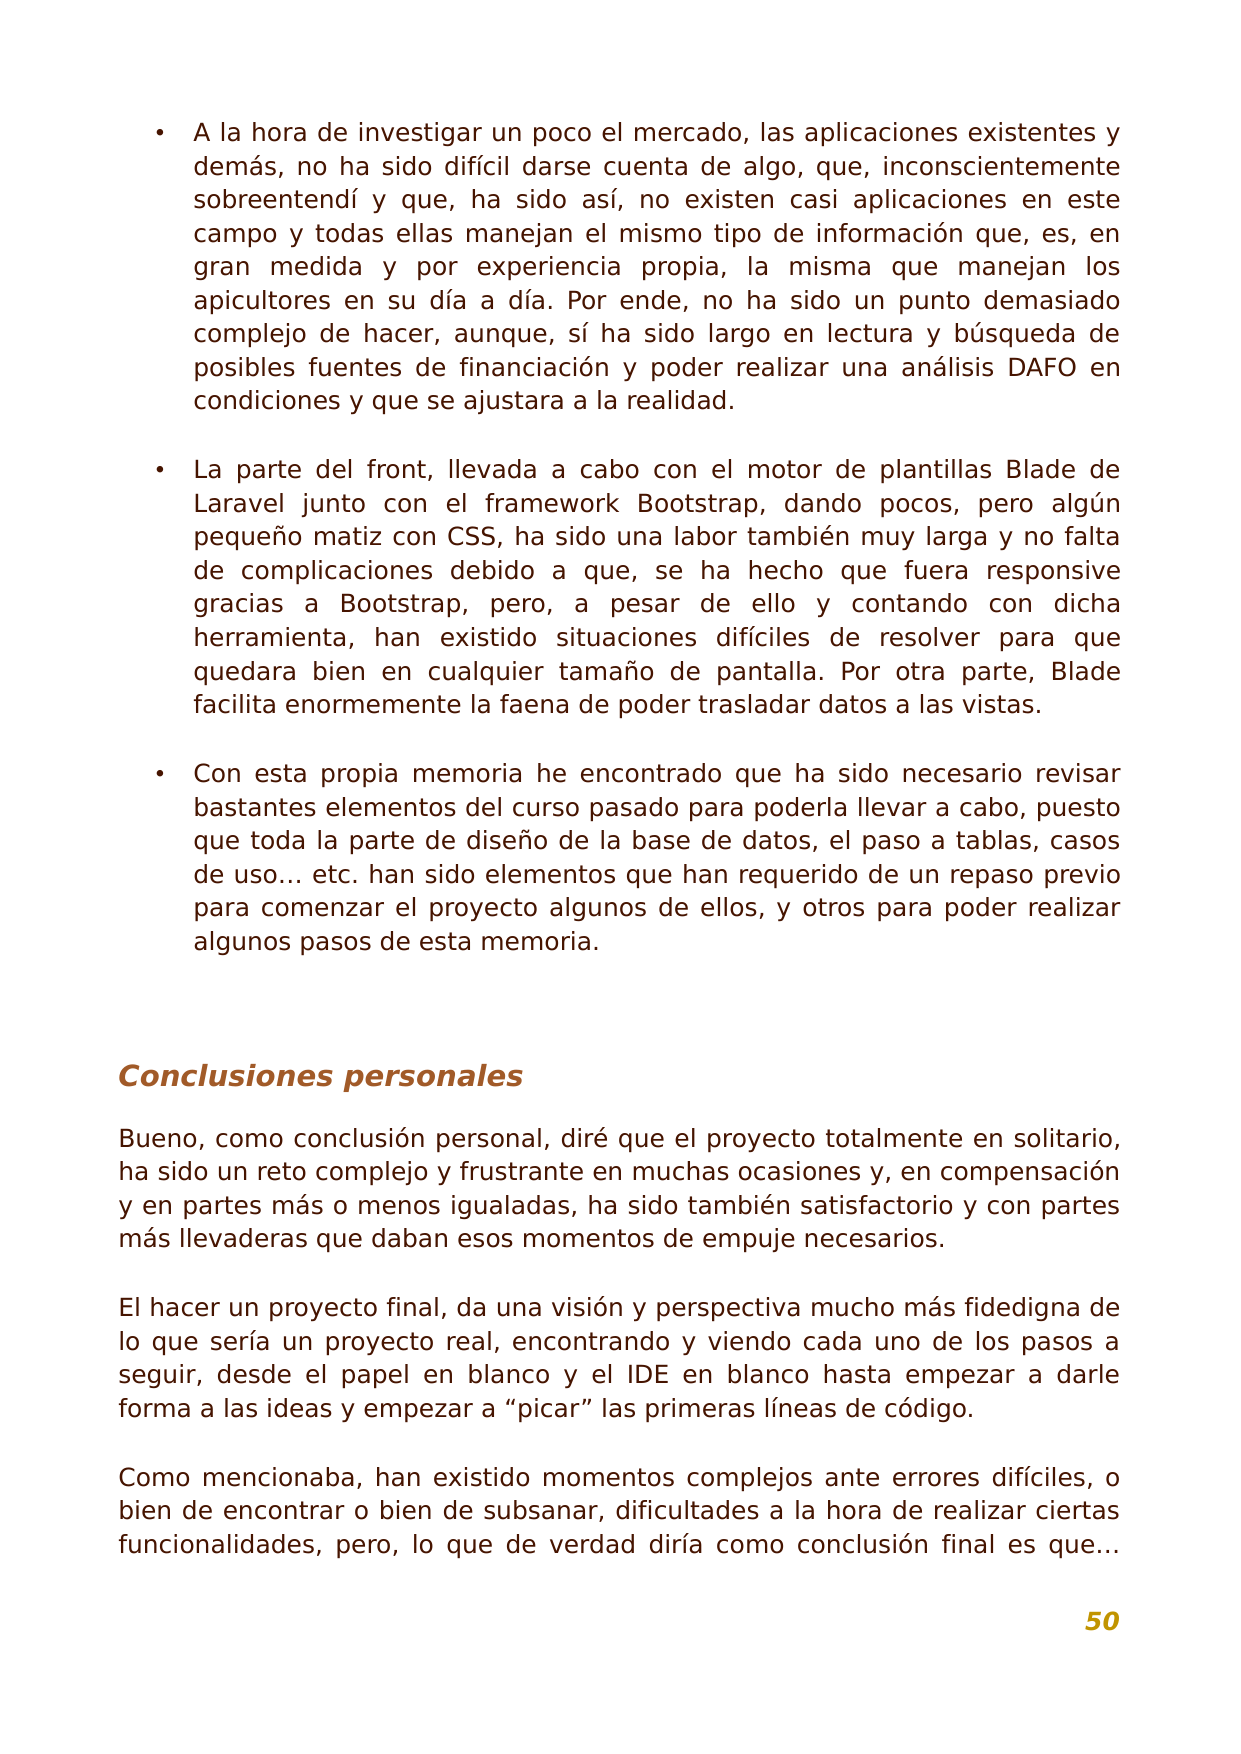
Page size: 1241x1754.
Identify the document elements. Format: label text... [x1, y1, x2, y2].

text Bueno, como conclusión personal, diré que el proyecto totalmente en solitario, ha sido un reto complejo y frustrante en muchas ocasiones y, en compensación y en partes más o menos igualadas, ha sido también satisfactorio y con partes más llevaderas que daban esos momentos de empuje necesarios. [118, 1124, 1122, 1253]
list La parte del front, llevada a cabo con el motor de plantillas Blade de Laravel junto con el framework Bootstrap, dando pocos, pero algún pequeño matiz con CSS, ha sido una labor también muy larga y no falta de complicaciones debido a que, se ha hecho que fuera responsive gracias a Bootstrap, pero, a pesar de ello y contando con dicha herramienta, han existido situaciones difíciles de resolver para que quedara bien en cualquier tamaño de pantalla. Por otra parte, Blade facilita enormemente la faena de poder trasladar datos a las vistas. [156, 455, 1122, 719]
text Como mencionaba, han existido momentos complejos ante errores difíciles, o bien de encontrar o bien de subsanar, dificultades a la hora de realizar ciertas funcionalidades, pero, lo que de verdad diría como conclusión final es que… [118, 1463, 1122, 1559]
list Con esta propia memoria he encontrado que ha sido necesario revisar bastantes elementos del curso pasado para poderla llevar a cabo, puesto que toda la parte de diseño de la base de datos, el paso a tablas, casos de uso… etc. han sido elementos que han requerido de un repaso previo para comenzar el proyecto algunos de ellos, y otros para poder realizar algunos pasos de esta memoria. [156, 759, 1122, 956]
text El hacer un proyecto final, da una visión y perspectiva mucho más fidedigna de lo que sería un proyecto real, encontrando y viendo cada uno de los pasos a seguir, desde el papel en blanco y el IDE en blanco hasta empezar a darle forma a las ideas y empezar a “picar” las primeras líneas de código. [118, 1293, 1122, 1423]
list A la hora de investigar un poco el mercado, las aplicaciones existentes y demás, no ha sido difícil darse cuenta de algo, que, inconscientemente sobreentendí y que, ha sido así, no existen casi aplicaciones en este campo y todas ellas manejan el mismo tipo de información que, es, en gran medida y por experiencia propia, la misma que manejan los apicultores en su día a día. Por ende, no ha sido un punto demasiado complejo de hacer, aunque, sí ha sido largo en lectura y búsqueda de posibles fuentes de financiación y poder realizar una análisis DAFO en condiciones y que se ajustara a la realidad. [156, 118, 1122, 416]
subtitle Conclusiones personales [118, 1059, 1122, 1093]
